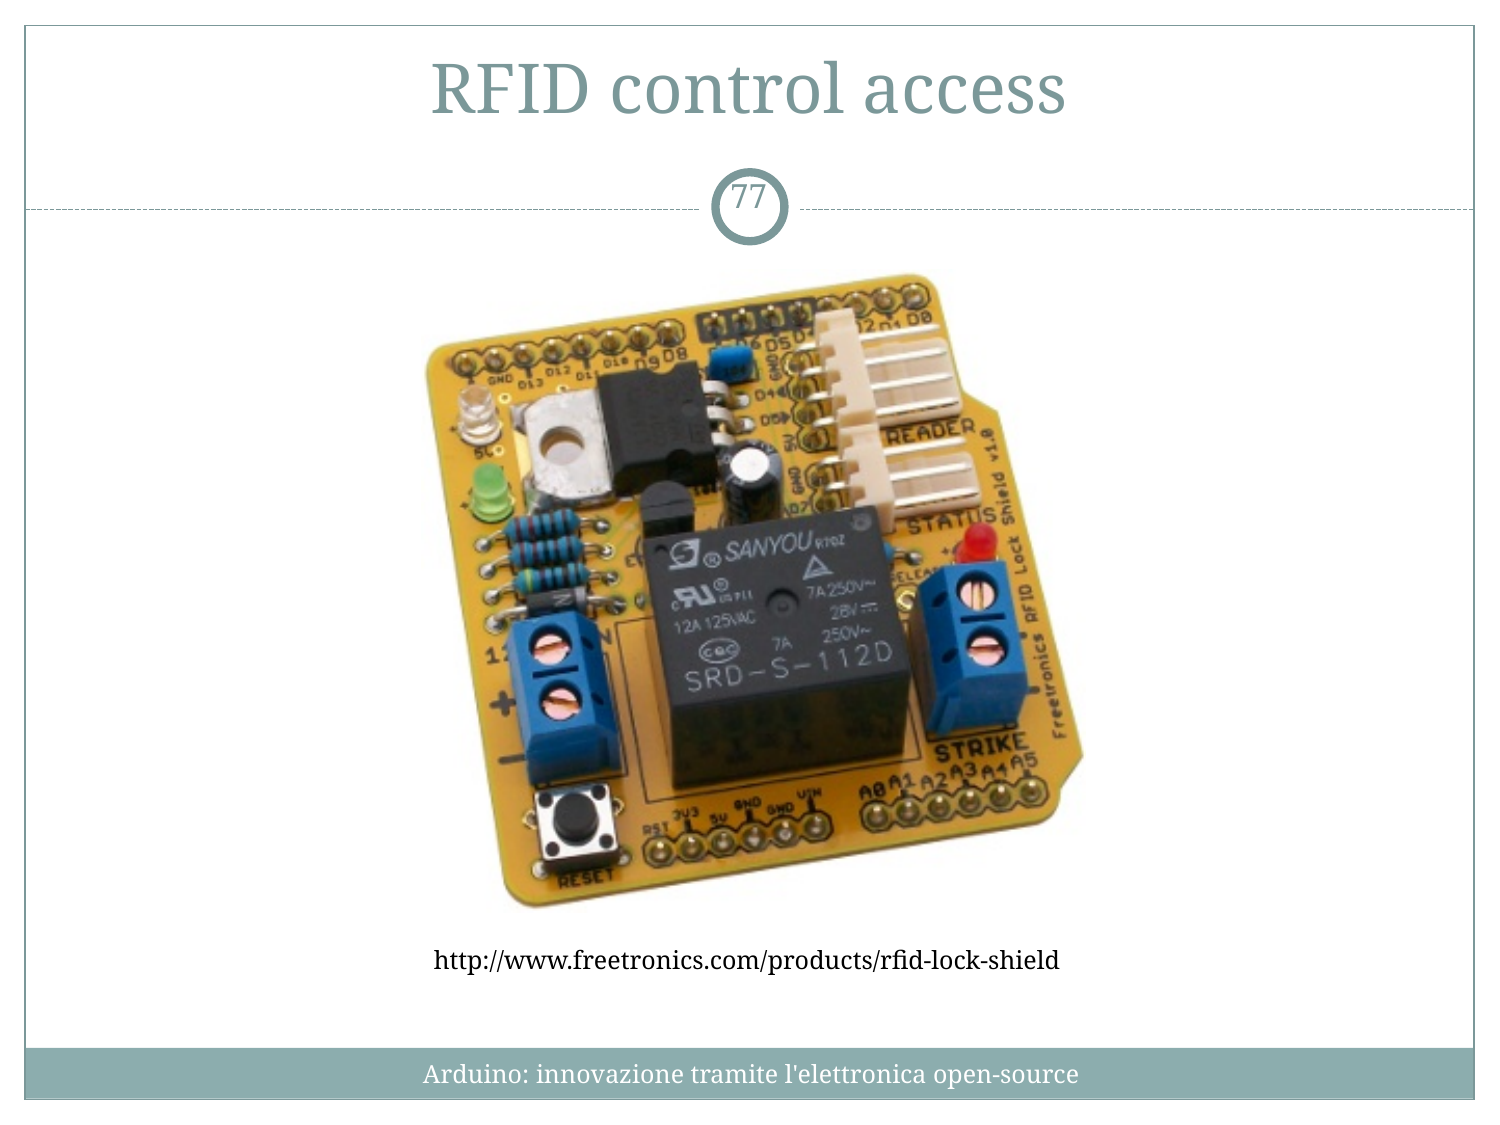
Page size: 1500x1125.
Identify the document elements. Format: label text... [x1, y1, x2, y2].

slide_number [715, 168, 791, 241]
list http://www.freetronics.com/products/rfid-lock-shield [49, 937, 1445, 1020]
title RFID control access [49, 37, 1450, 162]
footer Arduino: innovazione tramite l'elettronica open-source [50, 1051, 1454, 1112]
picture [421, 269, 1086, 913]
